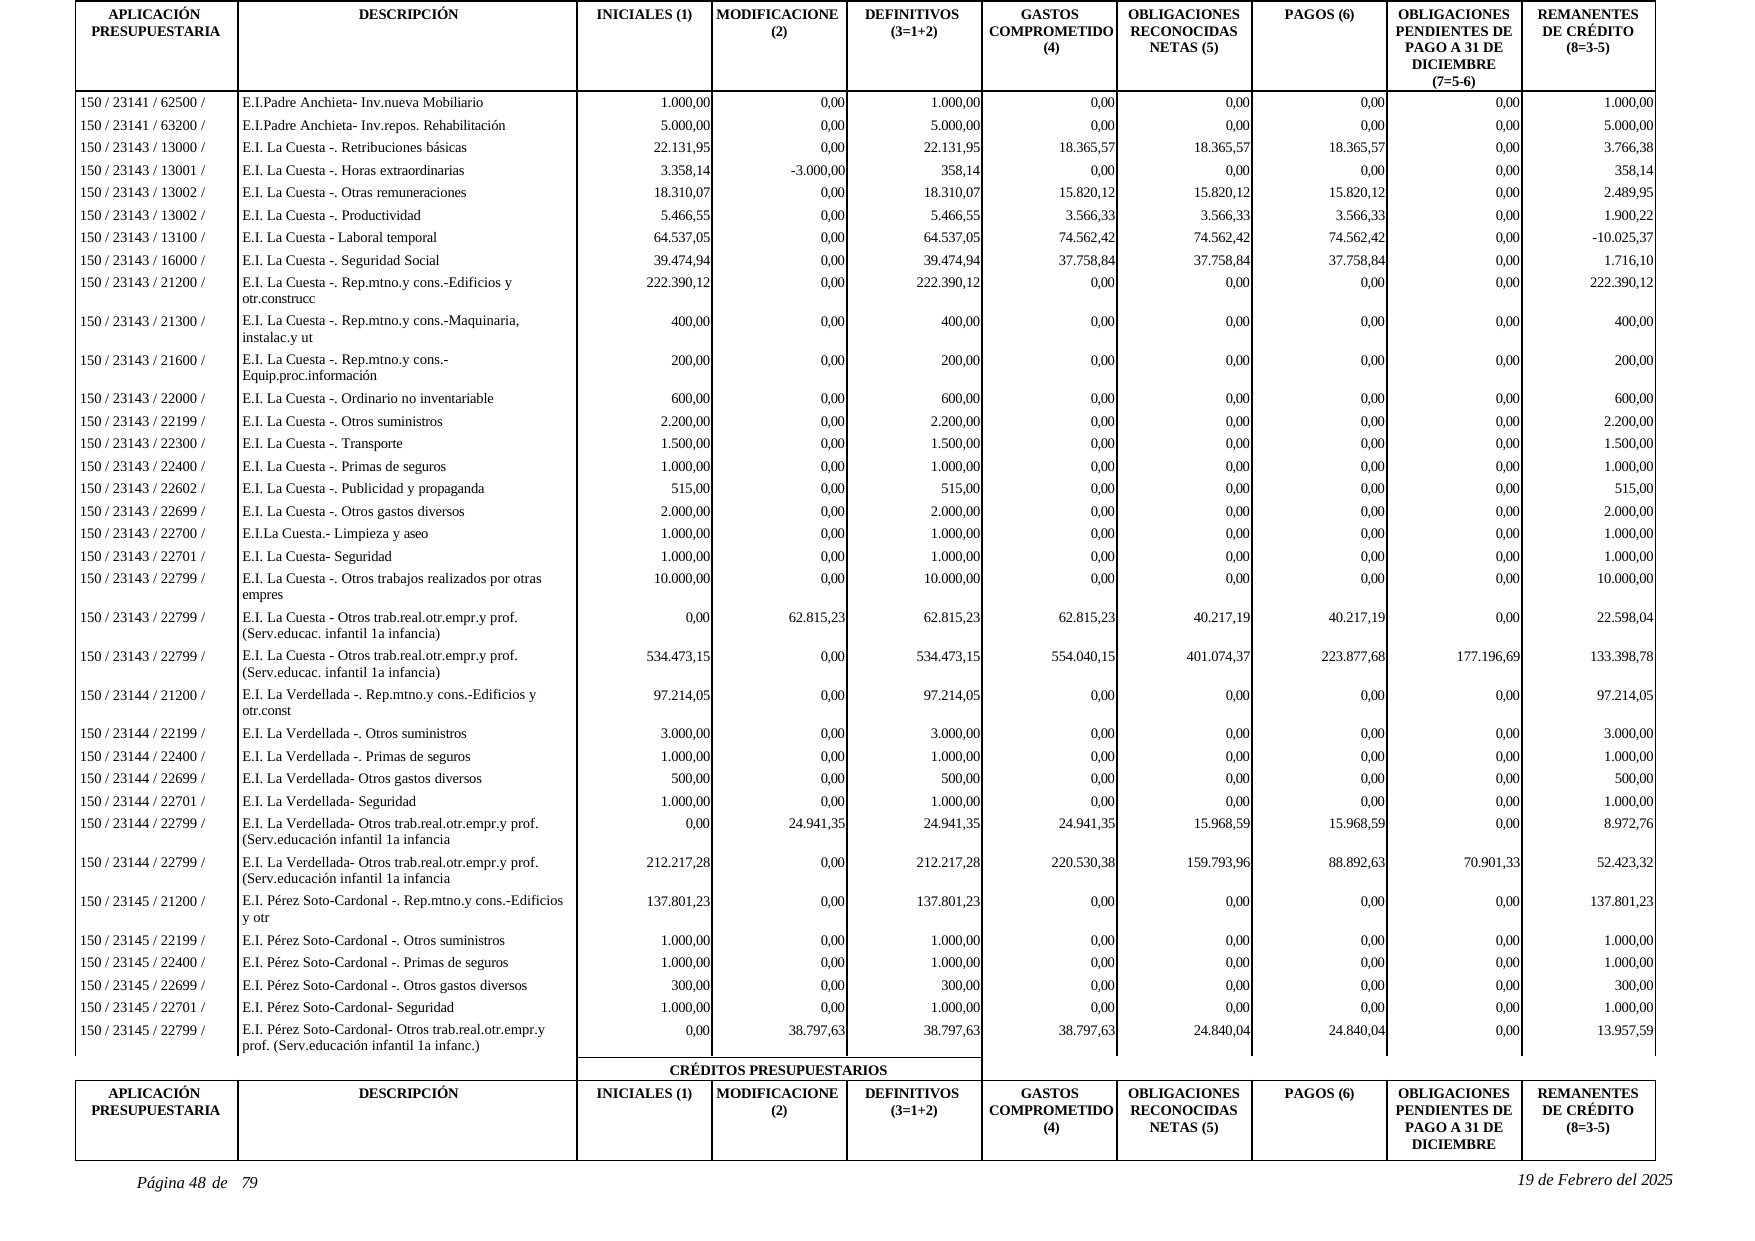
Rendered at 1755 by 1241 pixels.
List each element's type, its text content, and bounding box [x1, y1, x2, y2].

table_cell 0,00 [1388, 890, 1521, 929]
table_cell 1.000,00 [578, 455, 711, 478]
table_cell 15.820,12 [1118, 181, 1251, 204]
table_cell 0,00 [1253, 890, 1386, 929]
table_cell 0,00 [1388, 606, 1521, 645]
table_cell 223.877,68 [1253, 645, 1386, 684]
table_cell 0,00 [713, 523, 846, 545]
table_cell 5.000,00 [848, 113, 981, 136]
table_cell 0,00 [1118, 929, 1251, 951]
table_cell APLICACIÓN PRESUPUESTARIA [76, 2, 237, 90]
table_cell 1.000,00 [1523, 745, 1655, 768]
table_cell -10.025,37 [1523, 226, 1655, 249]
table_cell 0,00 [1388, 568, 1521, 606]
table_cell 0,00 [1118, 545, 1251, 568]
table_cell 2.000,00 [578, 500, 711, 523]
table_cell 2.200,00 [848, 410, 981, 433]
table_cell 0,00 [983, 523, 1116, 545]
table_cell 0,00 [1118, 271, 1251, 310]
table_cell 137.801,23 [1523, 890, 1655, 929]
table_cell 74.562,42 [1118, 226, 1251, 249]
table_cell 1.000,00 [578, 523, 711, 545]
table_cell 1.500,00 [848, 433, 981, 455]
table_cell 0,00 [1388, 204, 1521, 226]
table_cell 18.365,57 [983, 136, 1116, 159]
table_cell 0,00 [983, 996, 1116, 1019]
table_cell 2.000,00 [1523, 500, 1655, 523]
table_cell 3.000,00 [578, 723, 711, 745]
table_cell 0,00 [1253, 500, 1386, 523]
table_cell 0,00 [1118, 790, 1251, 813]
table_cell 74.562,42 [1253, 226, 1386, 249]
table_cell 150 / 23141 / 63200 / [76, 113, 237, 136]
table_cell 0,00 [1388, 500, 1521, 523]
table_cell 0,00 [983, 684, 1116, 723]
table_cell 0,00 [713, 204, 846, 226]
table_cell 1.000,00 [848, 929, 981, 951]
table_cell E.I. Pérez Soto-Cardonal -. Primas de seguros [239, 951, 576, 974]
table_cell 0,00 [1118, 951, 1251, 974]
table_cell E.I. La Verdellada- Otros trab.real.otr.empr.y prof. (Serv.educación infantil 1a infancia [239, 813, 576, 851]
table_cell 0,00 [713, 388, 846, 410]
table_cell 150 / 23143 / 22799 / [76, 645, 237, 684]
table_cell 0,00 [1388, 745, 1521, 768]
table_cell 0,00 [1118, 92, 1251, 113]
table_cell 0,00 [713, 92, 846, 113]
table_cell 24.941,35 [848, 813, 981, 851]
table_cell 1.000,00 [848, 996, 981, 1019]
table_cell 15.820,12 [1253, 181, 1386, 204]
table_cell 22.598,04 [1523, 606, 1655, 645]
table_cell 1.000,00 [848, 455, 981, 478]
table_cell 62.815,23 [983, 606, 1116, 645]
table_cell 0,00 [1388, 249, 1521, 271]
table_cell 0,00 [983, 974, 1116, 996]
table_cell 0,00 [713, 500, 846, 523]
table_cell 400,00 [848, 310, 981, 349]
table_cell 150 / 23145 / 21200 / [76, 890, 237, 929]
table_cell 0,00 [713, 545, 846, 568]
table_cell 1.500,00 [1523, 433, 1655, 455]
table_cell 0,00 [713, 349, 846, 388]
table_cell 1.716,10 [1523, 249, 1655, 271]
table_cell 18.310,07 [848, 181, 981, 204]
table_cell 0,00 [1253, 455, 1386, 478]
table_cell 150 / 23143 / 22000 / [76, 388, 237, 410]
table_cell 0,00 [713, 310, 846, 349]
table_cell MODIFICACIONE (2) [713, 1081, 846, 1159]
table_cell 200,00 [848, 349, 981, 388]
table_cell PAGOS (6) [1253, 1081, 1386, 1159]
table_cell 0,00 [1253, 545, 1386, 568]
table_cell 0,00 [983, 545, 1116, 568]
table_cell 0,00 [1388, 768, 1521, 790]
table_cell E.I. La Cuesta - Otros trab.real.otr.empr.y prof. (Serv.educac. infantil 1a infancia) [239, 606, 576, 645]
table_cell 18.365,57 [1253, 136, 1386, 159]
table_cell 1.000,00 [848, 92, 981, 113]
table_cell 0,00 [1253, 568, 1386, 606]
table_cell E.I. Pérez Soto-Cardonal- Seguridad [239, 996, 576, 1019]
table_cell E.I. La Cuesta -. Retribuciones básicas [239, 136, 576, 159]
table_cell 0,00 [1388, 388, 1521, 410]
table_cell 0,00 [1118, 410, 1251, 433]
table_cell 137.801,23 [578, 890, 711, 929]
table_cell 3.566,33 [1253, 204, 1386, 226]
table_cell 0,00 [1388, 226, 1521, 249]
table_cell 300,00 [578, 974, 711, 996]
table_cell 0,00 [713, 249, 846, 271]
table_cell 0,00 [983, 790, 1116, 813]
table_cell MODIFICACIONE (2) [713, 2, 846, 90]
table_cell 150 / 23143 / 16000 / [76, 249, 237, 271]
table_cell 0,00 [713, 851, 846, 890]
table_cell E.I. La Cuesta -. Productividad [239, 204, 576, 226]
table_cell 150 / 23143 / 21300 / [76, 310, 237, 349]
table_cell 0,00 [1118, 478, 1251, 500]
table_cell PAGOS (6) [1253, 2, 1386, 90]
table_cell E.I. La Cuesta -. Seguridad Social [239, 249, 576, 271]
table_cell 0,00 [713, 645, 846, 684]
table_cell DESCRIPCIÓN [239, 2, 576, 90]
table_cell 0,00 [1253, 433, 1386, 455]
table_cell 150 / 23143 / 22699 / [76, 500, 237, 523]
table_cell 1.000,00 [578, 929, 711, 951]
table_cell 0,00 [983, 410, 1116, 433]
table_cell 0,00 [1118, 310, 1251, 349]
table_cell 0,00 [983, 951, 1116, 974]
table_cell 0,00 [1253, 929, 1386, 951]
table_cell 52.423,32 [1523, 851, 1655, 890]
table_cell 220.530,38 [983, 851, 1116, 890]
table_cell 0,00 [578, 606, 711, 645]
table_cell 0,00 [983, 568, 1116, 606]
table_cell 534.473,15 [578, 645, 711, 684]
table_cell 37.758,84 [1118, 249, 1251, 271]
table_cell 515,00 [848, 478, 981, 500]
table_cell 24.840,04 [1118, 1019, 1251, 1056]
table_cell 38.797,63 [713, 1019, 846, 1056]
table_cell 0,00 [1118, 113, 1251, 136]
table_cell 0,00 [1253, 523, 1386, 545]
table_header [983, 1056, 1655, 1079]
table_cell E.I. Pérez Soto-Cardonal -. Otros gastos diversos [239, 974, 576, 996]
table_cell 0,00 [713, 684, 846, 723]
table_cell 5.466,55 [848, 204, 981, 226]
table_cell 1.000,00 [1523, 929, 1655, 951]
table_cell 74.562,42 [983, 226, 1116, 249]
table_cell 15.968,59 [1118, 813, 1251, 851]
table_cell 2.200,00 [578, 410, 711, 433]
table_cell 0,00 [1118, 433, 1251, 455]
table_cell 1.000,00 [1523, 951, 1655, 974]
table_cell 1.000,00 [578, 951, 711, 974]
table_cell E.I. La Cuesta -. Otros suministros [239, 410, 576, 433]
table_cell 400,00 [1523, 310, 1655, 349]
table_cell 1.000,00 [1523, 996, 1655, 1019]
table_cell 8.972,76 [1523, 813, 1655, 851]
table_cell 0,00 [713, 181, 846, 204]
table_cell 62.815,23 [713, 606, 846, 645]
table_cell 0,00 [713, 271, 846, 310]
table_cell 0,00 [1118, 890, 1251, 929]
table_cell E.I. La Cuesta -. Rep.mtno.y cons.-Equip.proc.información [239, 349, 576, 388]
table_cell 0,00 [713, 113, 846, 136]
table_cell 150 / 23143 / 13000 / [76, 136, 237, 159]
table_cell 10.000,00 [848, 568, 981, 606]
table_cell 0,00 [1253, 768, 1386, 790]
table_cell 0,00 [1388, 92, 1521, 113]
table_cell 0,00 [1118, 388, 1251, 410]
table_cell 3.000,00 [1523, 723, 1655, 745]
table_cell 0,00 [1253, 410, 1386, 433]
table_cell 38.797,63 [848, 1019, 981, 1056]
table_cell 0,00 [983, 433, 1116, 455]
table_cell 1.000,00 [1523, 523, 1655, 545]
table_cell 0,00 [1388, 310, 1521, 349]
table_cell 0,00 [1388, 136, 1521, 159]
table_cell 5.000,00 [1523, 113, 1655, 136]
table_cell 0,00 [1388, 929, 1521, 951]
table_cell 0,00 [1388, 271, 1521, 310]
table_cell E.I. La Verdellada -. Otros suministros [239, 723, 576, 745]
table_cell 5.466,55 [578, 204, 711, 226]
table_cell 0,00 [1388, 181, 1521, 204]
table_cell 0,00 [1388, 113, 1521, 136]
table_cell 0,00 [1388, 974, 1521, 996]
table_cell 0,00 [1118, 745, 1251, 768]
table_cell 150 / 23144 / 22799 / [76, 851, 237, 890]
table_cell 37.758,84 [1253, 249, 1386, 271]
table_cell 150 / 23145 / 22701 / [76, 996, 237, 1019]
table_cell 10.000,00 [1523, 568, 1655, 606]
table_cell 0,00 [1388, 996, 1521, 1019]
table_cell GASTOS COMPROMETIDO (4) [983, 1081, 1116, 1159]
table_cell 0,00 [1388, 684, 1521, 723]
table_cell 150 / 23145 / 22799 / [76, 1019, 237, 1056]
table_cell E.I. La Verdellada- Otros trab.real.otr.empr.y prof. (Serv.educación infantil 1a infancia [239, 851, 576, 890]
table_cell 150 / 23143 / 13001 / [76, 159, 237, 181]
table_cell E.I. La Verdellada -. Rep.mtno.y cons.-Edificios y otr.const [239, 684, 576, 723]
table_cell 0,00 [1118, 568, 1251, 606]
table_cell OBLIGACIONES RECONOCIDAS NETAS (5) [1118, 1081, 1251, 1159]
table_cell 150 / 23143 / 22300 / [76, 433, 237, 455]
table_cell 0,00 [1118, 159, 1251, 181]
table_cell 0,00 [713, 568, 846, 606]
table_cell 22.131,95 [848, 136, 981, 159]
table_cell 0,00 [983, 113, 1116, 136]
table_cell 0,00 [1253, 349, 1386, 388]
table_cell E.I. La Cuesta - Laboral temporal [239, 226, 576, 249]
table_cell 0,00 [1388, 455, 1521, 478]
table_cell 15.968,59 [1253, 813, 1386, 851]
table_cell 554.040,15 [983, 645, 1116, 684]
table_cell 358,14 [1523, 159, 1655, 181]
table_cell 0,00 [1253, 92, 1386, 113]
table_cell E.I. La Cuesta -. Otros gastos diversos [239, 500, 576, 523]
table_cell 0,00 [1388, 159, 1521, 181]
table_cell E.I. La Cuesta -. Transporte [239, 433, 576, 455]
table_cell E.I.Padre Anchieta- Inv.repos. Rehabilitación [239, 113, 576, 136]
table_cell E.I.Padre Anchieta- Inv.nueva Mobiliario [239, 92, 576, 113]
table_cell 150 / 23143 / 22701 / [76, 545, 237, 568]
table_cell 39.474,94 [578, 249, 711, 271]
table_cell 1.000,00 [578, 790, 711, 813]
table_cell 600,00 [848, 388, 981, 410]
table_cell 150 / 23143 / 13002 / [76, 204, 237, 226]
table_cell E.I. Pérez Soto-Cardonal- Otros trab.real.otr.empr.y prof. (Serv.educación infantil 1a infanc.) [239, 1019, 576, 1056]
table_cell 0,00 [1118, 996, 1251, 1019]
table_cell E.I. La Cuesta -. Publicidad y propaganda [239, 478, 576, 500]
table_cell 1.900,22 [1523, 204, 1655, 226]
table_cell 40.217,19 [1253, 606, 1386, 645]
table_cell 0,00 [713, 768, 846, 790]
table_cell REMANENTES DE CRÉDITO (8=3-5) [1523, 2, 1655, 90]
table_cell 150 / 23141 / 62500 / [76, 92, 237, 113]
table_cell 0,00 [1388, 433, 1521, 455]
table_cell 212.217,28 [578, 851, 711, 890]
table_cell 0,00 [983, 745, 1116, 768]
table_cell 0,00 [1118, 684, 1251, 723]
table_cell 0,00 [713, 226, 846, 249]
table_cell 150 / 23144 / 21200 / [76, 684, 237, 723]
table_cell 1.000,00 [578, 545, 711, 568]
table_cell 0,00 [983, 768, 1116, 790]
table_cell 18.365,57 [1118, 136, 1251, 159]
table_cell 0,00 [1118, 500, 1251, 523]
table_cell E.I. La Cuesta -. Horas extraordinarias [239, 159, 576, 181]
table_cell E.I.La Cuesta.- Limpieza y aseo [239, 523, 576, 545]
table_cell 0,00 [1118, 974, 1251, 996]
table_cell 0,00 [1388, 523, 1521, 545]
table_cell 0,00 [713, 455, 846, 478]
table_cell GASTOS COMPROMETIDO (4) [983, 2, 1116, 90]
table_cell 150 / 23143 / 22602 / [76, 478, 237, 500]
table_cell E.I. La Verdellada- Otros gastos diversos [239, 768, 576, 790]
table_cell 0,00 [983, 310, 1116, 349]
table_cell 0,00 [1253, 271, 1386, 310]
table_cell DEFINITIVOS (3=1+2) [848, 1081, 981, 1159]
table_cell 358,14 [848, 159, 981, 181]
table_cell 0,00 [1388, 951, 1521, 974]
table_cell E.I. Pérez Soto-Cardonal -. Rep.mtno.y cons.-Edificios y otr [239, 890, 576, 929]
table_cell 1.000,00 [578, 92, 711, 113]
table_cell 64.537,05 [578, 226, 711, 249]
table_cell 150 / 23144 / 22699 / [76, 768, 237, 790]
table_cell 600,00 [578, 388, 711, 410]
table_cell 0,00 [713, 723, 846, 745]
table_cell 0,00 [1388, 545, 1521, 568]
table_cell E.I. La Cuesta -. Ordinario no inventariable [239, 388, 576, 410]
table_cell 0,00 [1118, 349, 1251, 388]
table_cell 150 / 23144 / 22199 / [76, 723, 237, 745]
table_cell 0,00 [983, 92, 1116, 113]
table_cell 70.901,33 [1388, 851, 1521, 890]
table_cell E.I. La Cuesta -. Primas de seguros [239, 455, 576, 478]
table_cell 133.398,78 [1523, 645, 1655, 684]
table_cell 24.941,35 [713, 813, 846, 851]
table_cell E.I. La Cuesta -. Otros trabajos realizados por otras empres [239, 568, 576, 606]
table_cell E.I. Pérez Soto-Cardonal -. Otros suministros [239, 929, 576, 951]
table_cell 3.000,00 [848, 723, 981, 745]
table_cell OBLIGACIONES PENDIENTES DE PAGO A 31 DE DICIEMBRE [1388, 1081, 1521, 1159]
table_cell 0,00 [713, 433, 846, 455]
table_cell 0,00 [1388, 790, 1521, 813]
table_cell 515,00 [578, 478, 711, 500]
table_cell 0,00 [1118, 455, 1251, 478]
table_cell OBLIGACIONES RECONOCIDAS NETAS (5) [1118, 2, 1251, 90]
table_cell 0,00 [983, 455, 1116, 478]
table_cell 97.214,05 [848, 684, 981, 723]
table_cell 200,00 [578, 349, 711, 388]
table_cell 0,00 [1253, 974, 1386, 996]
table_cell 24.840,04 [1253, 1019, 1386, 1056]
table_cell 0,00 [1118, 768, 1251, 790]
table_cell 97.214,05 [578, 684, 711, 723]
table_cell 222.390,12 [578, 271, 711, 310]
table_cell 97.214,05 [1523, 684, 1655, 723]
table_cell 177.196,69 [1388, 645, 1521, 684]
table_cell 62.815,23 [848, 606, 981, 645]
table_cell 0,00 [1388, 813, 1521, 851]
table_cell 0,00 [713, 951, 846, 974]
table_cell 0,00 [983, 723, 1116, 745]
table_cell 0,00 [983, 349, 1116, 388]
table_cell 212.217,28 [848, 851, 981, 890]
table_cell 0,00 [1388, 723, 1521, 745]
table_cell 300,00 [1523, 974, 1655, 996]
table_cell 150 / 23144 / 22701 / [76, 790, 237, 813]
table_cell 0,00 [983, 890, 1116, 929]
table_cell -3.000,00 [713, 159, 846, 181]
table_cell 150 / 23144 / 22799 / [76, 813, 237, 851]
table_cell 150 / 23143 / 22700 / [76, 523, 237, 545]
table_cell 40.217,19 [1118, 606, 1251, 645]
table_cell E.I. La Verdellada- Seguridad [239, 790, 576, 813]
table_cell 1.000,00 [848, 951, 981, 974]
table_cell 1.000,00 [848, 545, 981, 568]
table_cell E.I. La Cuesta -. Rep.mtno.y cons.-Maquinaria, instalac.y ut [239, 310, 576, 349]
table_cell 0,00 [713, 890, 846, 929]
table_cell 0,00 [1253, 388, 1386, 410]
table_cell 1.000,00 [1523, 545, 1655, 568]
table_cell 150 / 23143 / 22799 / [76, 606, 237, 645]
table_cell 0,00 [1388, 349, 1521, 388]
table_cell 1.000,00 [578, 996, 711, 1019]
table_cell 1.000,00 [1523, 790, 1655, 813]
table_cell 0,00 [1253, 159, 1386, 181]
table_cell 37.758,84 [983, 249, 1116, 271]
table_cell 18.310,07 [578, 181, 711, 204]
table_cell 2.000,00 [848, 500, 981, 523]
table_cell 0,00 [1253, 113, 1386, 136]
table_cell 0,00 [1388, 478, 1521, 500]
table_cell 0,00 [983, 271, 1116, 310]
table_cell 0,00 [713, 790, 846, 813]
table_cell 0,00 [713, 478, 846, 500]
table_cell 1.000,00 [1523, 455, 1655, 478]
table_cell 150 / 23145 / 22199 / [76, 929, 237, 951]
table_cell 13.957,59 [1523, 1019, 1655, 1056]
table_cell 137.801,23 [848, 890, 981, 929]
table_cell 0,00 [578, 1019, 711, 1056]
table_cell 0,00 [983, 929, 1116, 951]
table_cell 64.537,05 [848, 226, 981, 249]
table_cell DESCRIPCIÓN [239, 1081, 576, 1159]
table_cell 0,00 [1253, 478, 1386, 500]
table_cell 5.000,00 [578, 113, 711, 136]
table_cell 0,00 [1253, 684, 1386, 723]
table_cell 0,00 [1388, 410, 1521, 433]
table_cell E.I. La Cuesta - Otros trab.real.otr.empr.y prof. (Serv.educac. infantil 1a infancia) [239, 645, 576, 684]
table_cell APLICACIÓN PRESUPUESTARIA [76, 1081, 237, 1159]
table_cell 400,00 [578, 310, 711, 349]
table_cell 0,00 [1253, 723, 1386, 745]
table_header [75, 1056, 576, 1079]
table_cell 0,00 [713, 745, 846, 768]
table_cell 10.000,00 [578, 568, 711, 606]
table_cell 0,00 [1118, 523, 1251, 545]
table_cell 150 / 23143 / 13002 / [76, 181, 237, 204]
table_cell 38.797,63 [983, 1019, 1116, 1056]
table_cell 150 / 23145 / 22400 / [76, 951, 237, 974]
table_cell 150 / 23145 / 22699 / [76, 974, 237, 996]
table_cell OBLIGACIONES PENDIENTES DE PAGO A 31 DE DICIEMBRE (7=5-6) [1388, 2, 1521, 90]
table_cell 401.074,37 [1118, 645, 1251, 684]
table_cell 500,00 [578, 768, 711, 790]
table_cell 0,00 [1253, 996, 1386, 1019]
table_cell 1.000,00 [578, 745, 711, 768]
table_cell 500,00 [848, 768, 981, 790]
table_cell 0,00 [983, 500, 1116, 523]
table_cell 0,00 [1388, 1019, 1521, 1056]
table_cell E.I. La Verdellada -. Primas de seguros [239, 745, 576, 768]
table_cell E.I. La Cuesta -. Rep.mtno.y cons.-Edificios y otr.construcc [239, 271, 576, 310]
table_cell 0,00 [1253, 310, 1386, 349]
table_cell 159.793,96 [1118, 851, 1251, 890]
table_cell DEFINITIVOS (3=1+2) [848, 2, 981, 90]
table_cell 3.566,33 [983, 204, 1116, 226]
table_cell 600,00 [1523, 388, 1655, 410]
table_header CRÉDITOS PRESUPUESTARIOS [578, 1058, 981, 1079]
table_cell 0,00 [983, 388, 1116, 410]
table_cell 3.358,14 [578, 159, 711, 181]
table_cell 1.000,00 [848, 523, 981, 545]
table_cell 15.820,12 [983, 181, 1116, 204]
table_cell 3.566,33 [1118, 204, 1251, 226]
table_cell 0,00 [713, 410, 846, 433]
table_cell 0,00 [1118, 723, 1251, 745]
table_cell 39.474,94 [848, 249, 981, 271]
table_cell 0,00 [713, 996, 846, 1019]
table_cell 1.500,00 [578, 433, 711, 455]
table_cell 3.766,38 [1523, 136, 1655, 159]
table_cell 222.390,12 [1523, 271, 1655, 310]
table_cell 2.200,00 [1523, 410, 1655, 433]
table_cell 515,00 [1523, 478, 1655, 500]
table_cell 0,00 [713, 136, 846, 159]
table_cell 0,00 [983, 159, 1116, 181]
table_cell INICIALES (1) [578, 2, 711, 90]
table_cell 150 / 23143 / 22799 / [76, 568, 237, 606]
table_cell 300,00 [848, 974, 981, 996]
table_cell 0,00 [578, 813, 711, 851]
table_cell 500,00 [1523, 768, 1655, 790]
table_cell 1.000,00 [848, 745, 981, 768]
table_cell 22.131,95 [578, 136, 711, 159]
table_cell INICIALES (1) [578, 1081, 711, 1159]
table_cell 150 / 23143 / 21200 / [76, 271, 237, 310]
table_cell 0,00 [1253, 745, 1386, 768]
table_cell 0,00 [713, 929, 846, 951]
table_cell REMANENTES DE CRÉDITO (8=3-5) [1523, 1081, 1655, 1159]
table_cell 150 / 23143 / 13100 / [76, 226, 237, 249]
table_cell 24.941,35 [983, 813, 1116, 851]
table_cell 88.892,63 [1253, 851, 1386, 890]
table_cell 2.489,95 [1523, 181, 1655, 204]
table_cell 534.473,15 [848, 645, 981, 684]
table_cell 0,00 [1253, 951, 1386, 974]
table_cell 1.000,00 [848, 790, 981, 813]
table_cell 150 / 23143 / 21600 / [76, 349, 237, 388]
table_cell 0,00 [1253, 790, 1386, 813]
table_cell 0,00 [713, 974, 846, 996]
table_cell 1.000,00 [1523, 92, 1655, 113]
table_cell 200,00 [1523, 349, 1655, 388]
table_cell 150 / 23143 / 22199 / [76, 410, 237, 433]
table_cell E.I. La Cuesta- Seguridad [239, 545, 576, 568]
table_cell 0,00 [983, 478, 1116, 500]
table_cell 150 / 23143 / 22400 / [76, 455, 237, 478]
table_cell E.I. La Cuesta -. Otras remuneraciones [239, 181, 576, 204]
table_cell 150 / 23144 / 22400 / [76, 745, 237, 768]
table_cell 222.390,12 [848, 271, 981, 310]
